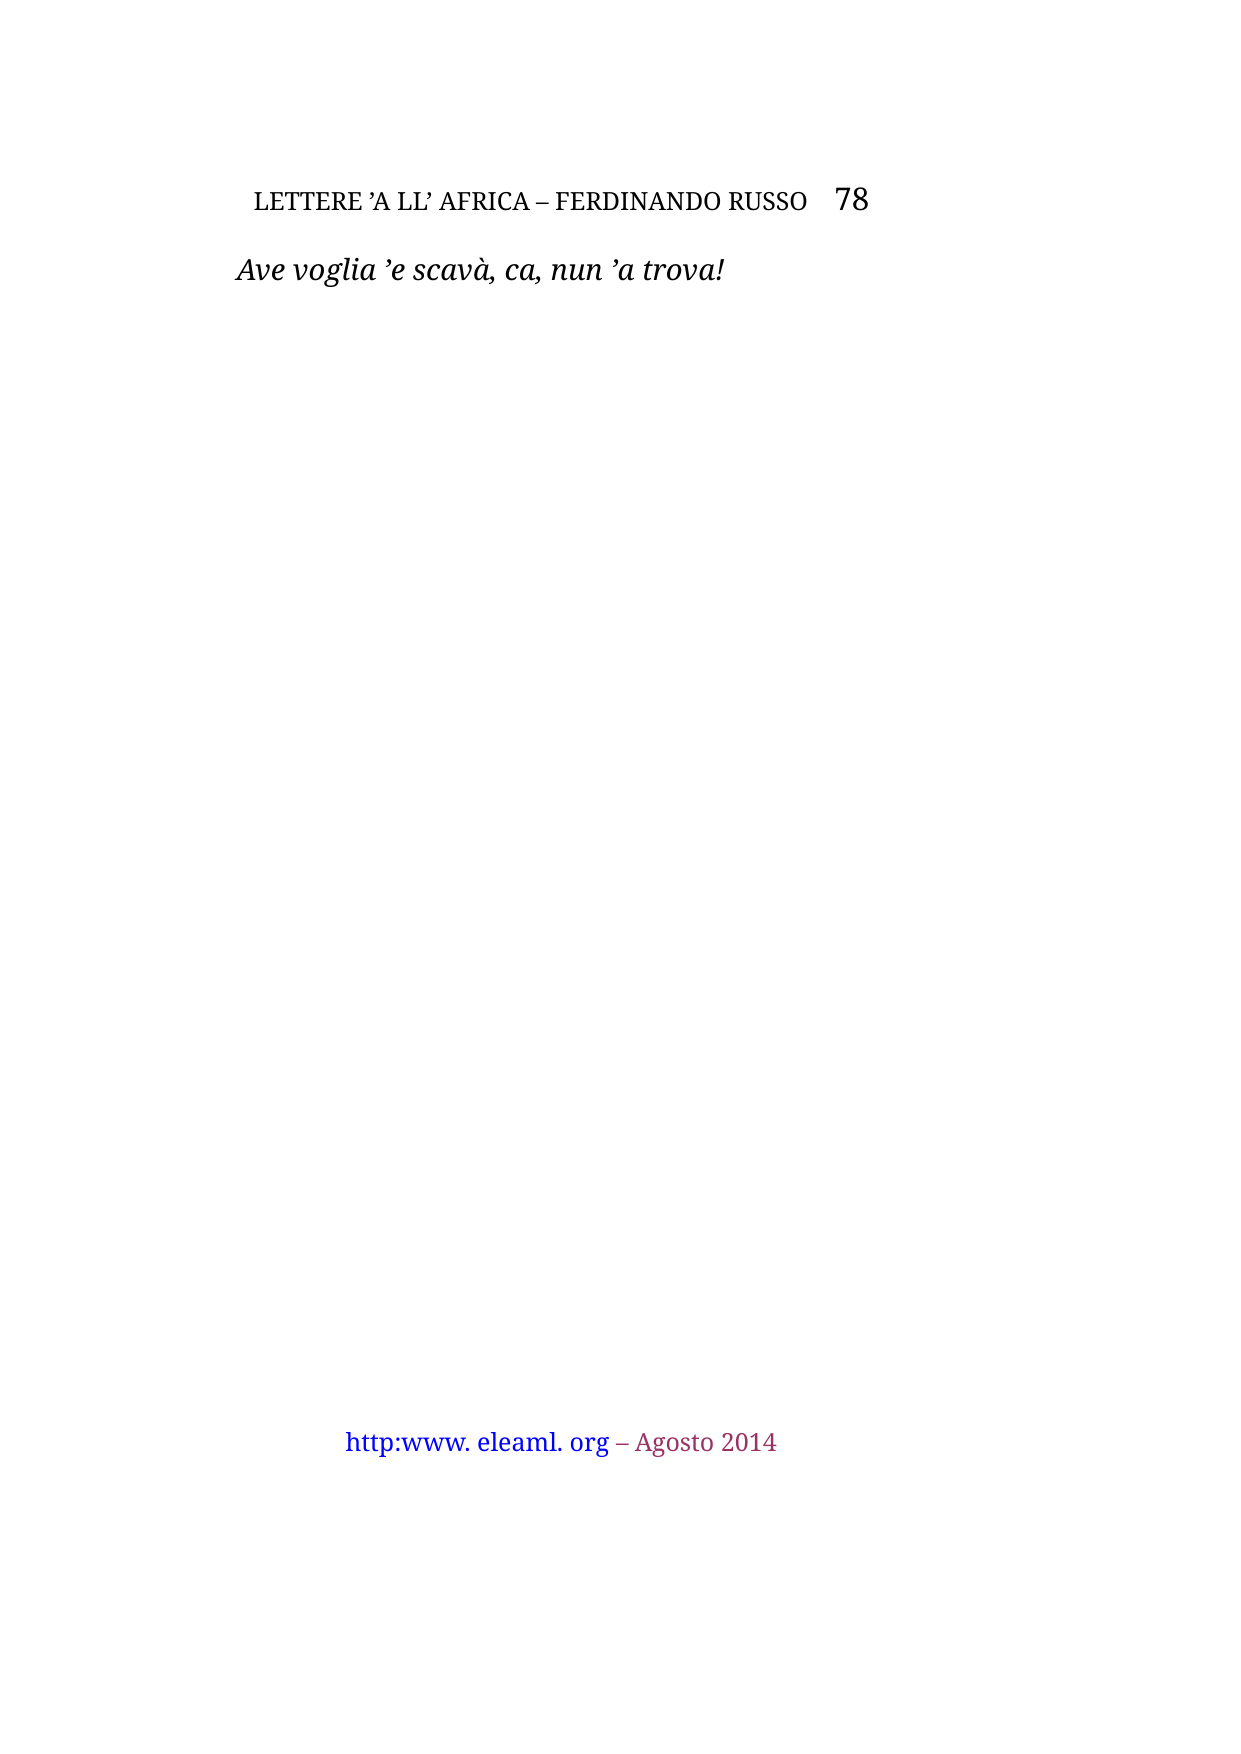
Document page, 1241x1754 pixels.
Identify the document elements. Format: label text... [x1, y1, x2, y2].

text Ave voglia ’e scavà, ca, nun ’a trova! [177, 249, 945, 289]
